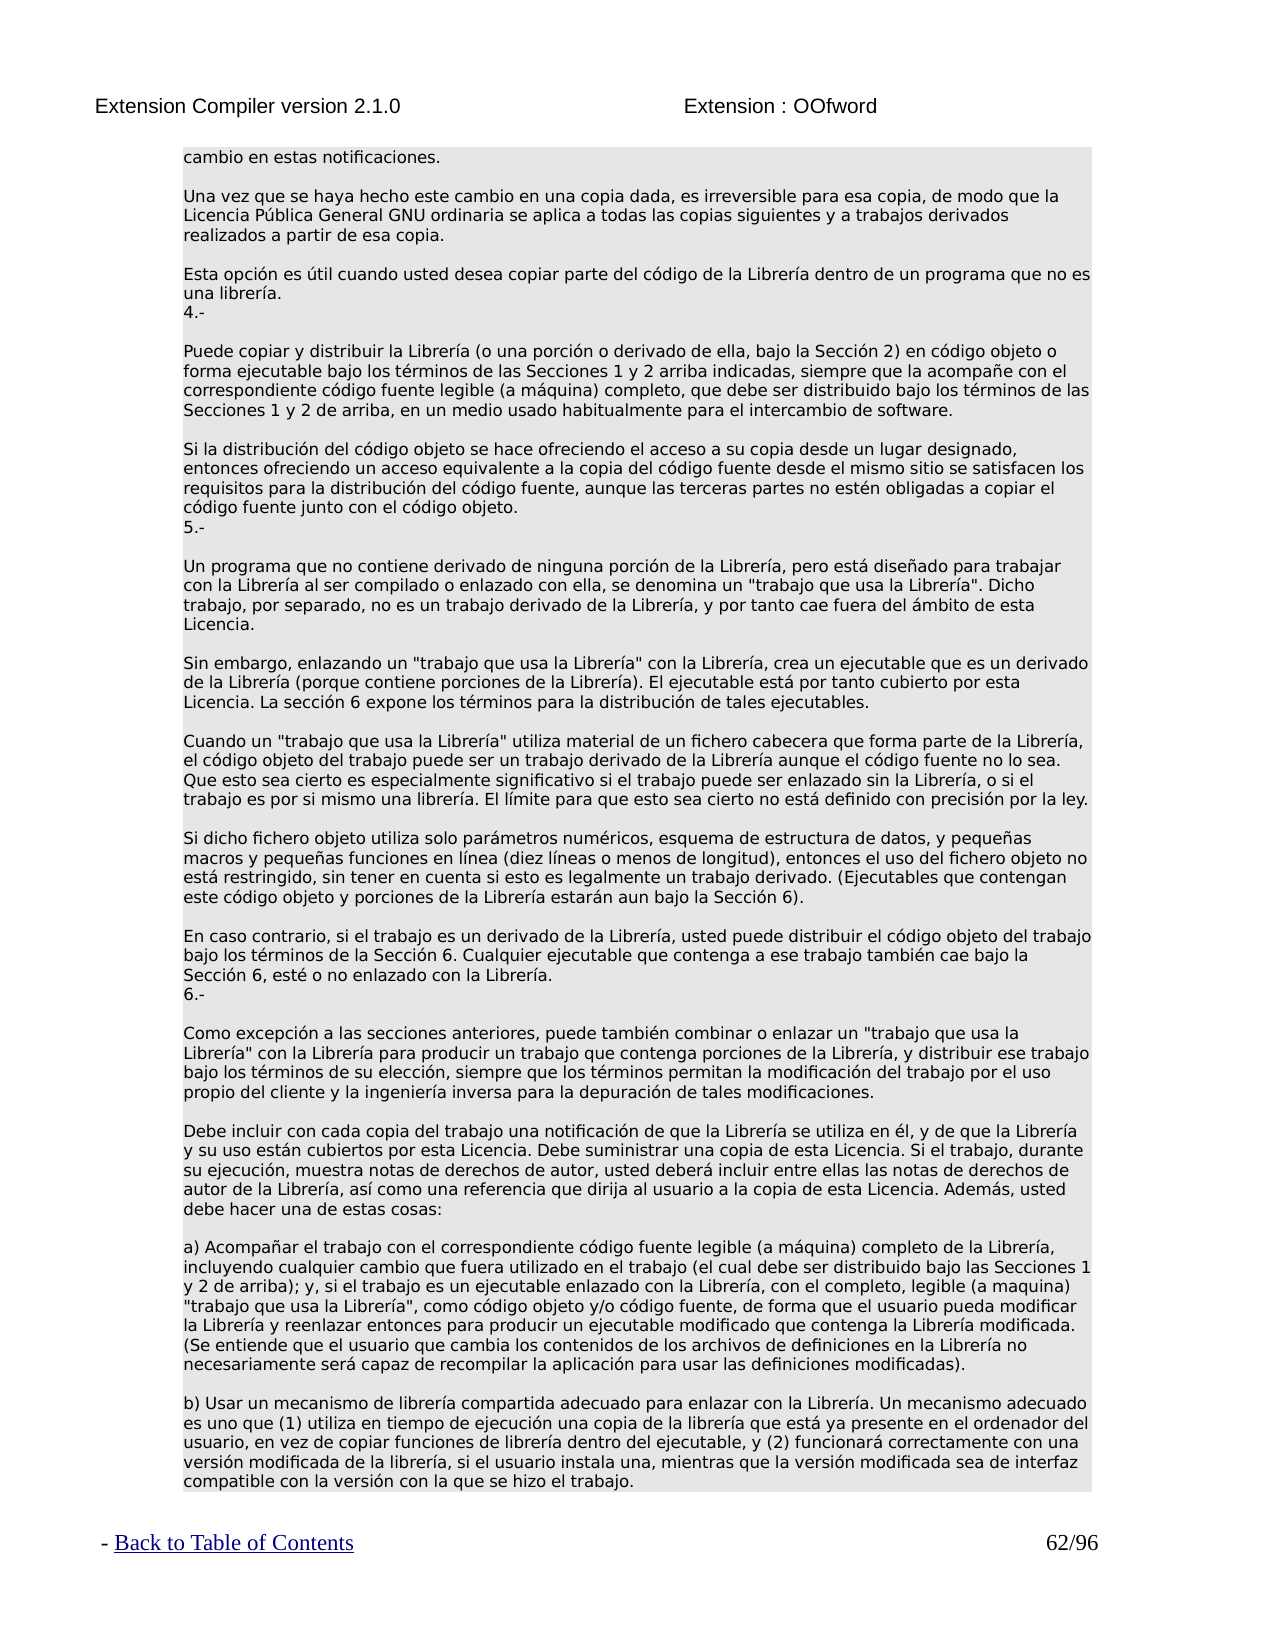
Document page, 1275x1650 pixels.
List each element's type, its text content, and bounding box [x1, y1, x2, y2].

text b) Usar un mecanismo de librería compartida adecuado para enlazar con la Librería. Un mecanismo adecuado es uno que (1) utiliza en tiempo de ejecución una copia de la librería que está ya presente en el ordenador del usuario, en vez de copiar funciones de librería dentro del ejecutable, y (2) funcionará correctamente con una versión modificada de la librería, si el usuario instala una, mientras que la versión modificada sea de interfaz compatible con la versión con la que se hizo el trabajo. [183, 1394, 1092, 1492]
text a) Acompañar el trabajo con el correspondiente código fuente legible (a máquina) completo de la Librería, incluyendo cualquier cambio que fuera utilizado en el trabajo (el cual debe ser distribuido bajo las Secciones 1 y 2 de arriba); y, si el trabajo es un ejecutable enlazado con la Librería, con el completo, legible (a maquina) "trabajo que usa la Librería", como código objeto y/o código fuente, de forma que el usuario pueda modificar la Librería y reenlazar entonces para producir un ejecutable modificado que contenga la Librería modificada. (Se entiende que el usuario que cambia los contenidos de los archivos de definiciones en la Librería no necesariamente será capaz de recompilar la aplicación para usar las definiciones modificadas). [183, 1238, 1092, 1375]
text Como excepción a las secciones anteriores, puede también combinar o enlazar un "trabajo que usa la Librería" con la Librería para producir un trabajo que contenga porciones de la Librería, y distribuir ese trabajo bajo los términos de su elección, siempre que los términos permitan la modificación del trabajo por el uso propio del cliente y la ingeniería inversa para la depuración de tales modificaciones. [183, 1024, 1092, 1102]
text En caso contrario, si el trabajo es un derivado de la Librería, usted puede distribuir el código objeto del trabajo bajo los términos de la Sección 6. Cualquier ejecutable que contenga a ese trabajo también cae bajo la Sección 6, esté o no enlazado con la Librería. [183, 927, 1092, 985]
text Debe incluir con cada copia del trabajo una notificación de que la Librería se utiliza en él, y de que la Librería y su uso están cubiertos por esta Licencia. Debe suministrar una copia de esta Licencia. Si el trabajo, durante su ejecución, muestra notas de derechos de autor, usted deberá incluir entre ellas las notas de derechos de autor de la Librería, así como una referencia que dirija al usuario a la copia de esta Licencia. Además, usted debe hacer una de estas cosas: [183, 1121, 1092, 1219]
text cambio en estas notificaciones. [183, 147, 1092, 167]
text 6.- [183, 985, 1092, 1004]
text Sin embargo, enlazando un "trabajo que usa la Librería" con la Librería, crea un ejecutable que es un derivado de la Librería (porque contiene porciones de la Librería). El ejecutable está por tanto cubierto por esta Licencia. La sección 6 expone los términos para la distribución de tales ejecutables. [183, 654, 1092, 712]
text Si dicho fichero objeto utiliza solo parámetros numéricos, esquema de estructura de datos, y pequeñas macros y pequeñas funciones en línea (diez líneas o menos de longitud), entonces el uso del fichero objeto no está restringido, sin tener en cuenta si esto es legalmente un trabajo derivado. (Ejecutables que contengan este código objeto y porciones de la Librería estarán aun bajo la Sección 6). [183, 829, 1092, 907]
text Cuando un "trabajo que usa la Librería" utiliza material de un fichero cabecera que forma parte de la Librería, el código objeto del trabajo puede ser un trabajo derivado de la Librería aunque el código fuente no lo sea. Que esto sea cierto es especialmente significativo si el trabajo puede ser enlazado sin la Librería, o si el trabajo es por si mismo una librería. El límite para que esto sea cierto no está definido con precisión por la ley. [183, 732, 1092, 810]
text Esta opción es útil cuando usted desea copiar parte del código de la Librería dentro de un programa que no es una librería. [183, 264, 1092, 303]
text Una vez que se haya hecho este cambio en una copia dada, es irreversible para esa copia, de modo que la Licencia Pública General GNU ordinaria se aplica a todas las copias siguientes y a trabajos derivados realizados a partir de esa copia. [183, 186, 1092, 245]
text 5.- [183, 518, 1092, 537]
text Si la distribución del código objeto se hace ofreciendo el acceso a su copia desde un lugar designado, entonces ofreciendo un acceso equivalente a la copia del código fuente desde el mismo sitio se satisfacen los requisitos para la distribución del código fuente, aunque las terceras partes no estén obligadas a copiar el código fuente junto con el código objeto. [183, 440, 1092, 518]
text Un programa que no contiene derivado de ninguna porción de la Librería, pero está diseñado para trabajar con la Librería al ser compilado o enlazado con ella, se denomina un "trabajo que usa la Librería". Dicho trabajo, por separado, no es un trabajo derivado de la Librería, y por tanto cae fuera del ámbito de esta Licencia. [183, 557, 1092, 634]
text 4.- [183, 303, 1092, 323]
text Puede copiar y distribuir la Librería (o una porción o derivado de ella, bajo la Sección 2) en código objeto o forma ejecutable bajo los términos de las Secciones 1 y 2 arriba indicadas, siempre que la acompañe con el correspondiente código fuente legible (a máquina) completo, que debe ser distribuido bajo los términos de las Secciones 1 y 2 de arriba, en un medio usado habitualmente para el intercambio de software. [183, 342, 1092, 420]
